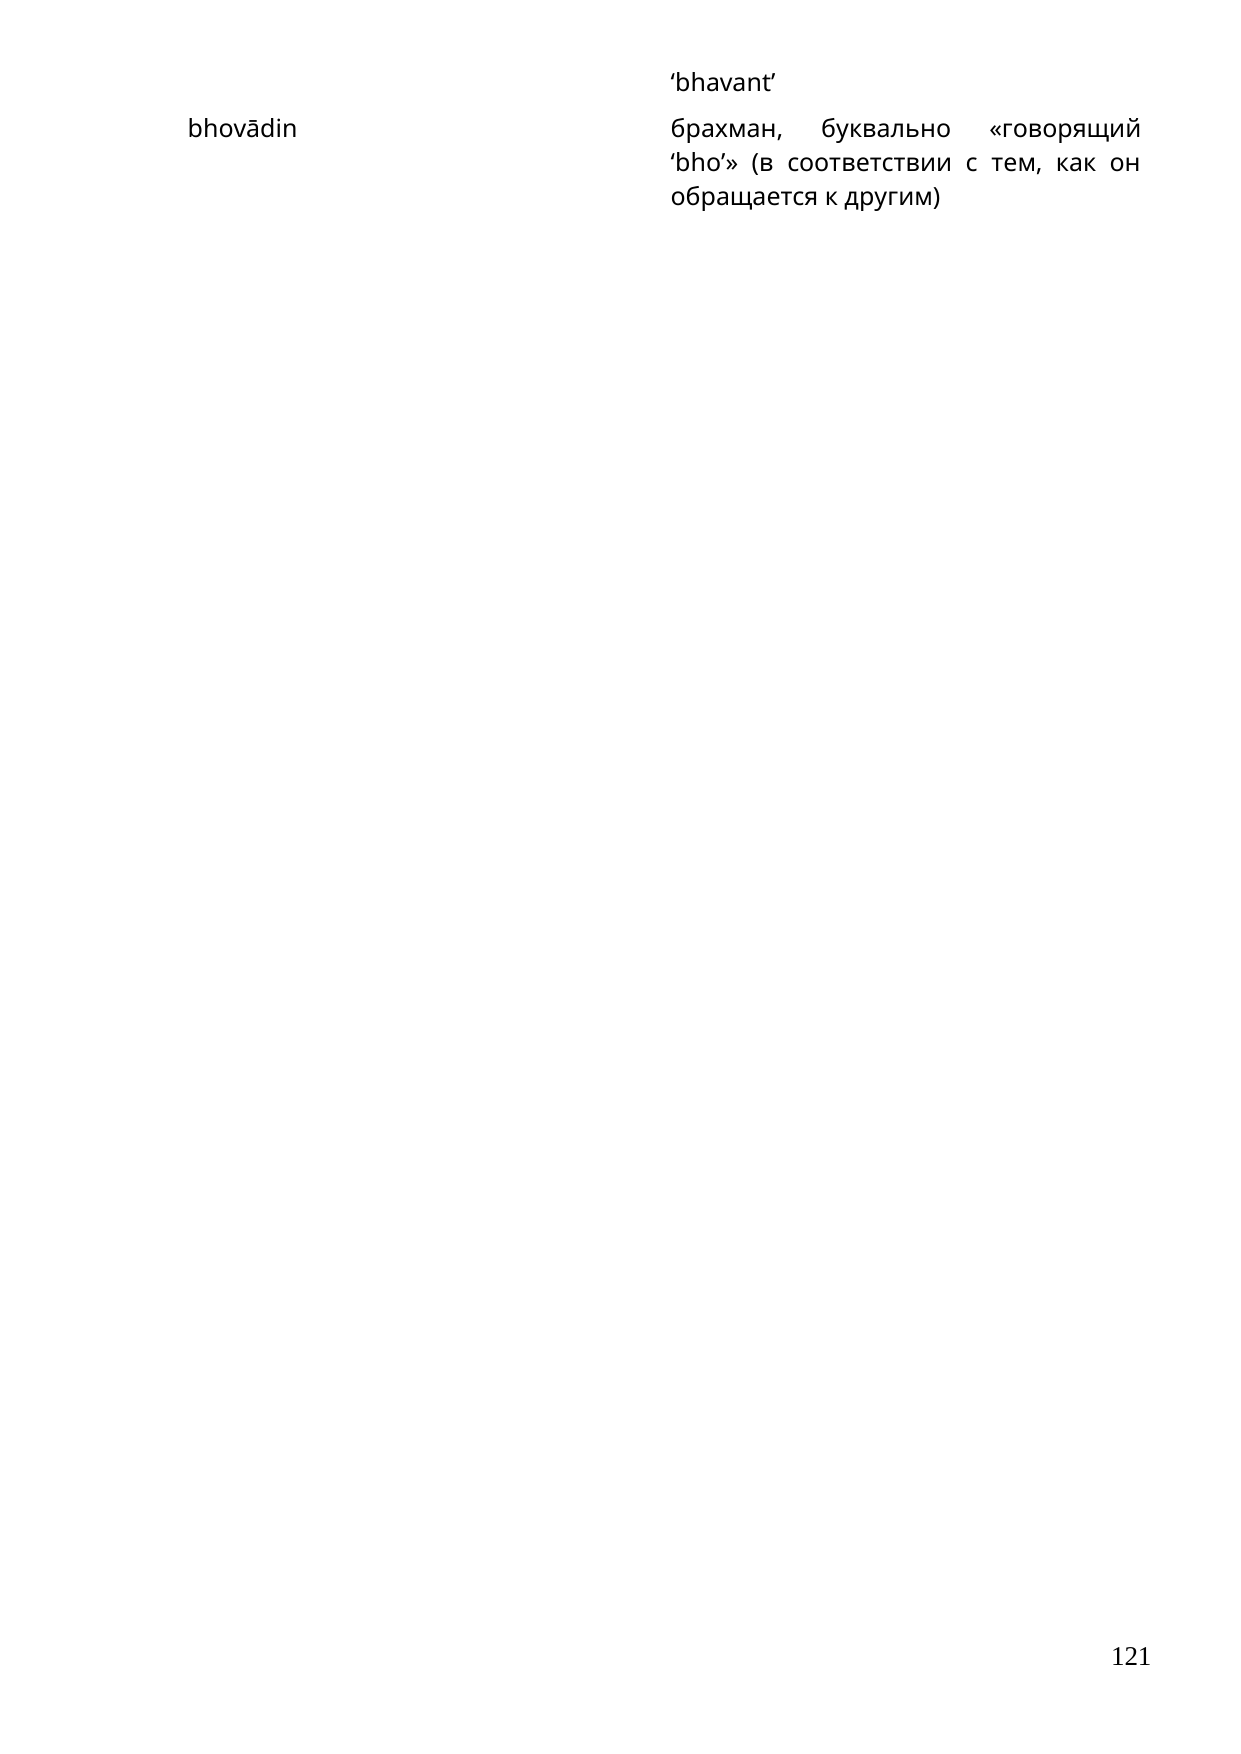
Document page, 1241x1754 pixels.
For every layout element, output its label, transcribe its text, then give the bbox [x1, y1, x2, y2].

table_cell [418, 105, 664, 219]
table_cell ‘bhavant’ [665, 59, 1147, 105]
table_cell [181, 59, 418, 105]
table_cell bhovādin [181, 105, 418, 219]
table_cell [418, 59, 664, 105]
table_cell брахман, буквально «говорящий ‘bho’» (в соответствии с тем, как он обращается к другим) [665, 105, 1147, 219]
